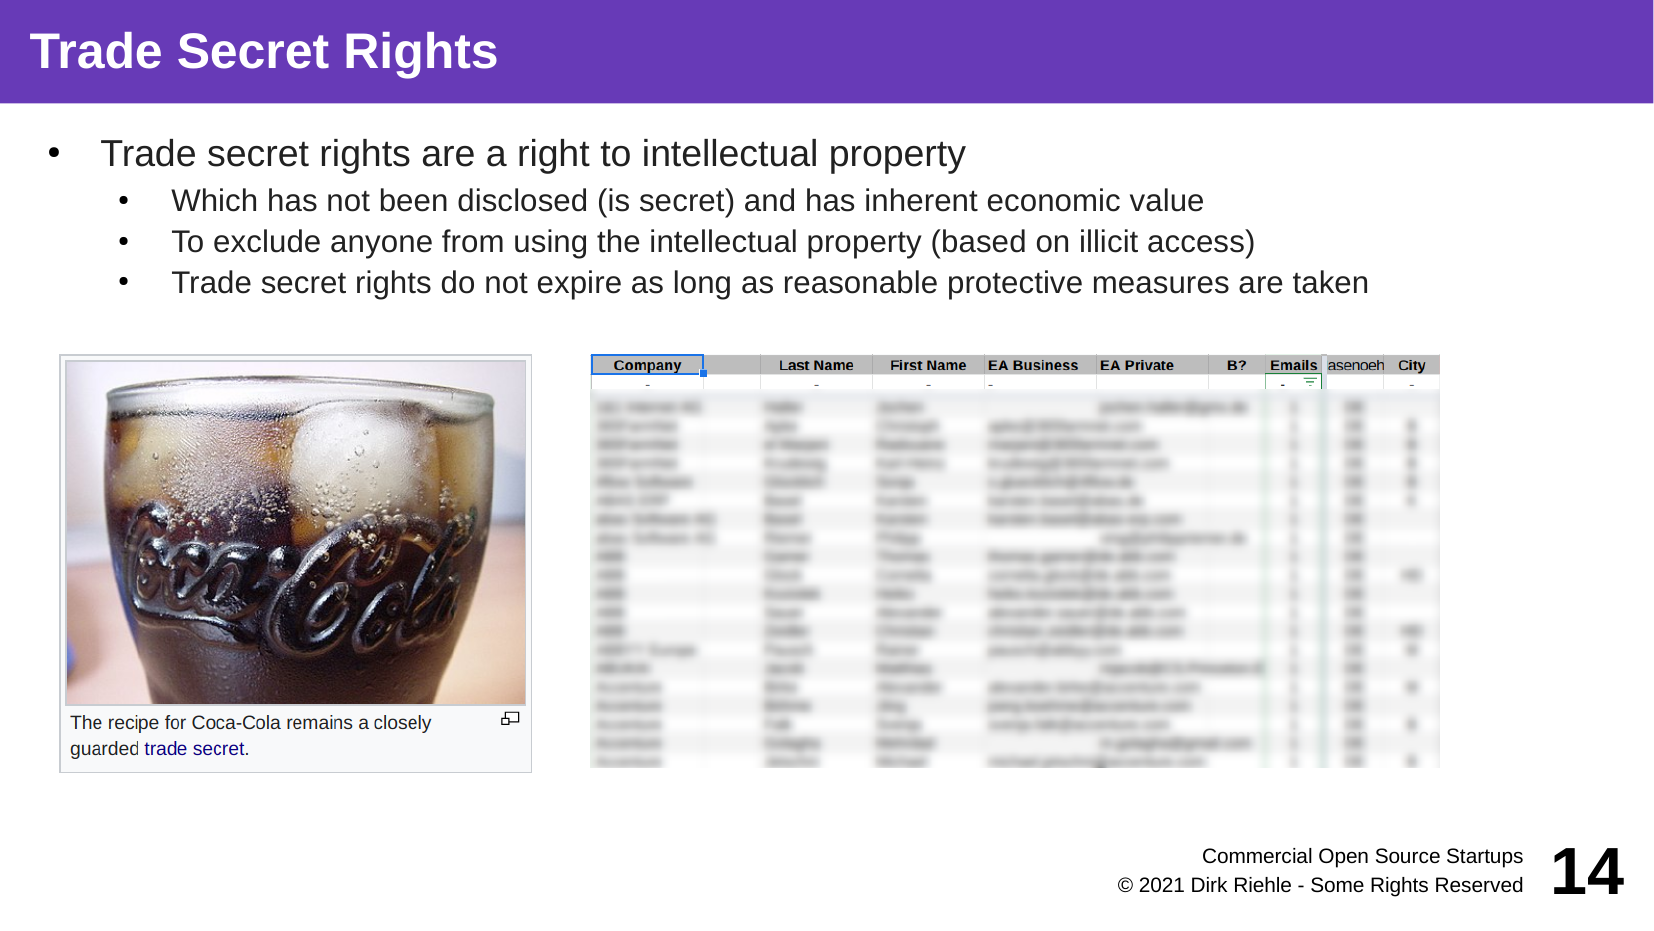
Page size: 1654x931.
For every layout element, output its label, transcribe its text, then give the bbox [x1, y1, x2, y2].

title Trade Secret Rights [0, 0, 1654, 104]
picture [59, 354, 532, 774]
list Trade secret rights are a right to intellectual property Which has not been disclosed (is secret) and has inherent economic value To exclude anyone from using the intellectual property (based on illicit access) Trade secret rights do not expire as long as reasonable protective measures are taken [29, 132, 1625, 813]
picture [590, 354, 1440, 768]
